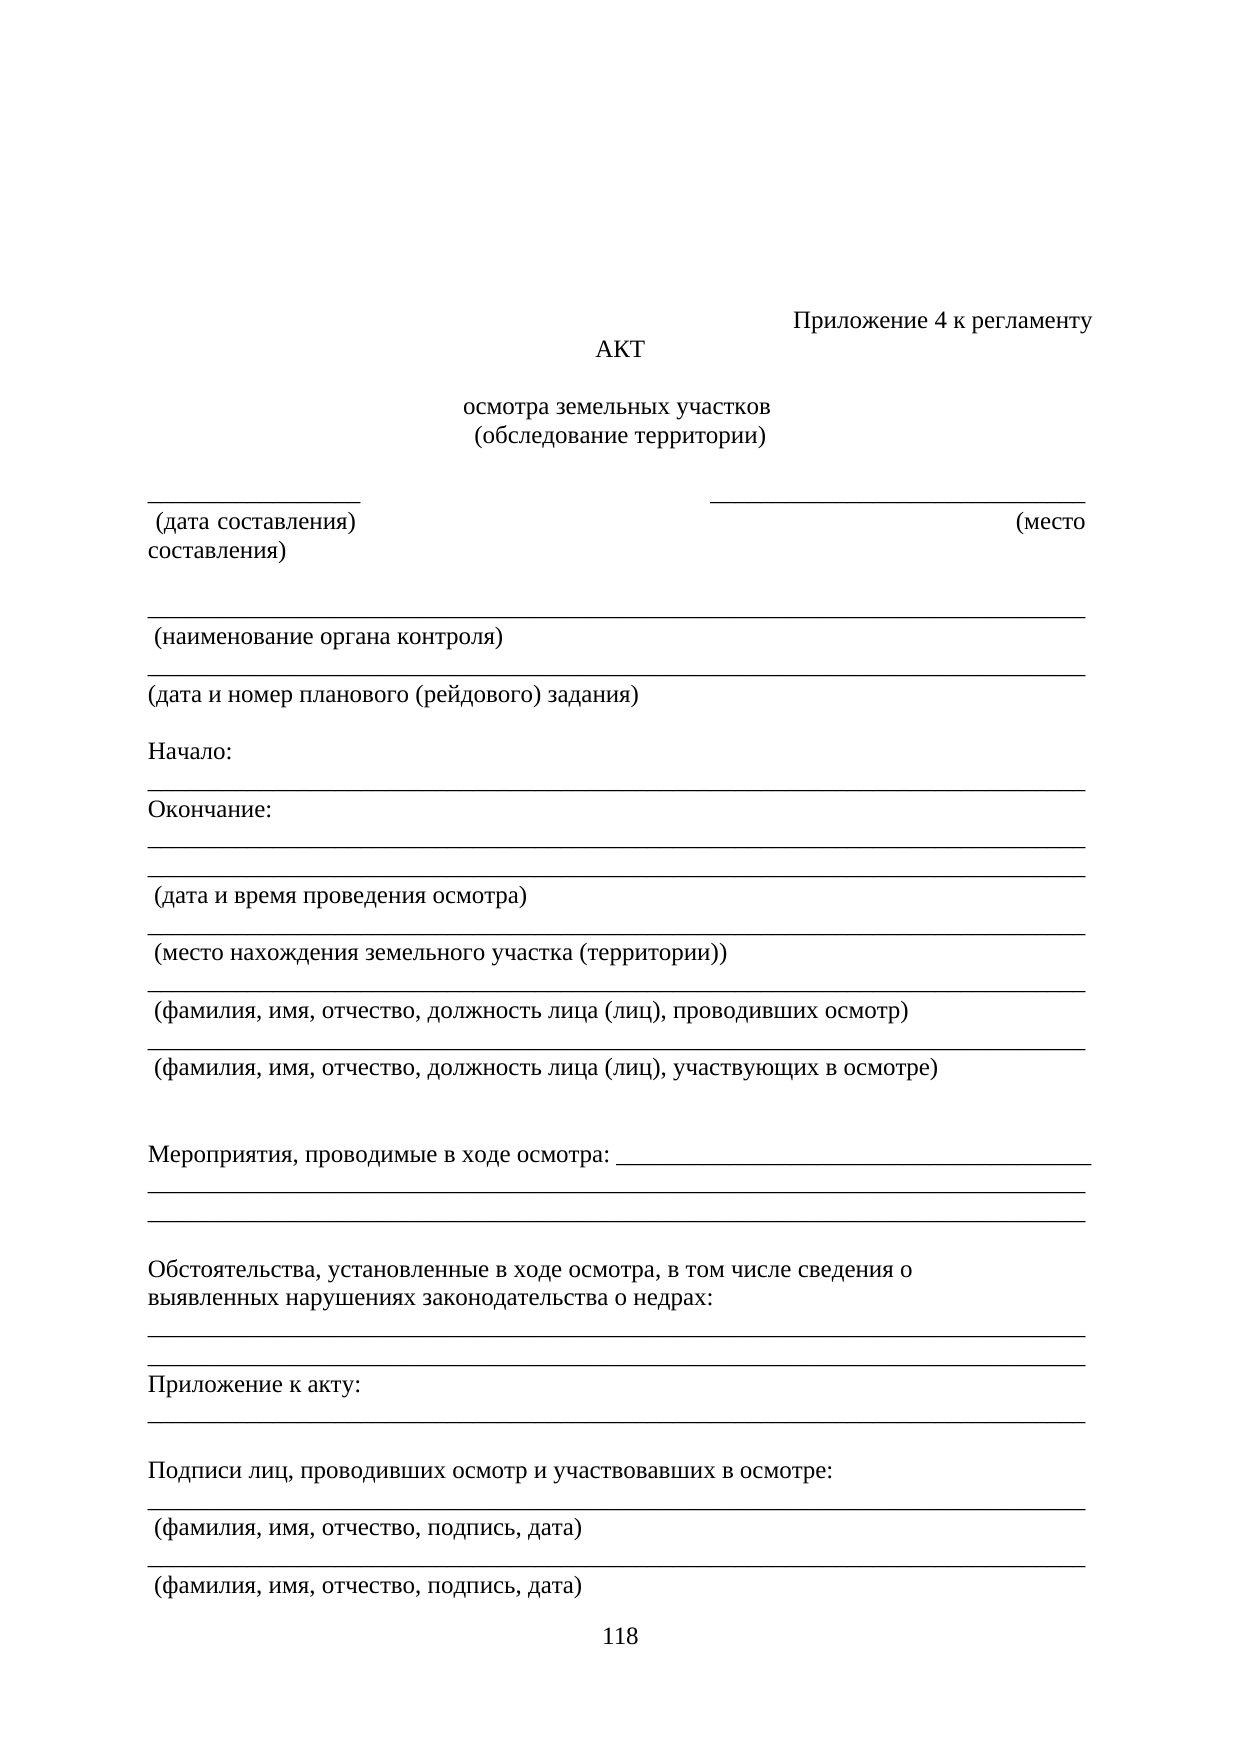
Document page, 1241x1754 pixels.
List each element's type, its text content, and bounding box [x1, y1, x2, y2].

text ___________________________________________________________________________ [148, 966, 1092, 995]
text Обстоятельства, установленные в ходе осмотра, в том числе сведения о [148, 1254, 1092, 1282]
text Мероприятия, проводимые в ходе осмотра: ______________________________________ [148, 1139, 1092, 1167]
text (дата и время проведения осмотра) [148, 880, 1092, 909]
text (наименование органа контроля) [148, 621, 1092, 650]
text _________________ ______________________________ [148, 477, 1092, 506]
text (фамилия, имя, отчество, подпись, дата) [148, 1512, 1092, 1541]
text ______________________________________________________________________________________________________________________________________________________ [148, 1167, 1092, 1225]
text Приложение 4 к регламенту [148, 305, 1092, 334]
text ___________________________________________________________________________ [148, 592, 1092, 621]
text осмотра земельных участков [148, 391, 1092, 420]
text ___________________________________________________________________________ [148, 1397, 1092, 1426]
text ___________________________________________________________________________ [148, 909, 1092, 937]
text ___________________________________________________________________________ [148, 1541, 1092, 1570]
text (фамилия, имя, отчество, должность лица (лиц), проводивших осмотр) [148, 995, 1092, 1024]
text ___________________________________________________________________________ [148, 851, 1092, 880]
text (фамилия, имя, отчество, подпись, дата) [148, 1570, 1092, 1599]
text (дата и номер планового (рейдового) задания) [148, 679, 1092, 707]
text (дата составления) (место составления) [148, 506, 1092, 564]
text Приложение к акту: [148, 1369, 1092, 1397]
text выявленных нарушениях законодательства о недрах: [148, 1282, 1092, 1311]
text ___________________________________________________________________________ [148, 1340, 1092, 1369]
text (обследование территории) [148, 420, 1092, 449]
text Окончание: ___________________________________________________________________________ [148, 794, 1092, 851]
text АКТ [148, 334, 1092, 362]
text ___________________________________________________________________________ [148, 650, 1092, 679]
text ___________________________________________________________________________ [148, 1024, 1092, 1052]
text ___________________________________________________________________________ [148, 1311, 1092, 1340]
text Подписи лиц, проводивших осмотр и участвовавших в осмотре: [148, 1455, 1092, 1484]
text (фамилия, имя, отчество, должность лица (лиц), участвующих в осмотре) [148, 1052, 1092, 1081]
text Начало: ___________________________________________________________________________ [148, 736, 1092, 794]
text (место нахождения земельного участка (территории)) [148, 937, 1092, 966]
text ___________________________________________________________________________ [148, 1484, 1092, 1512]
